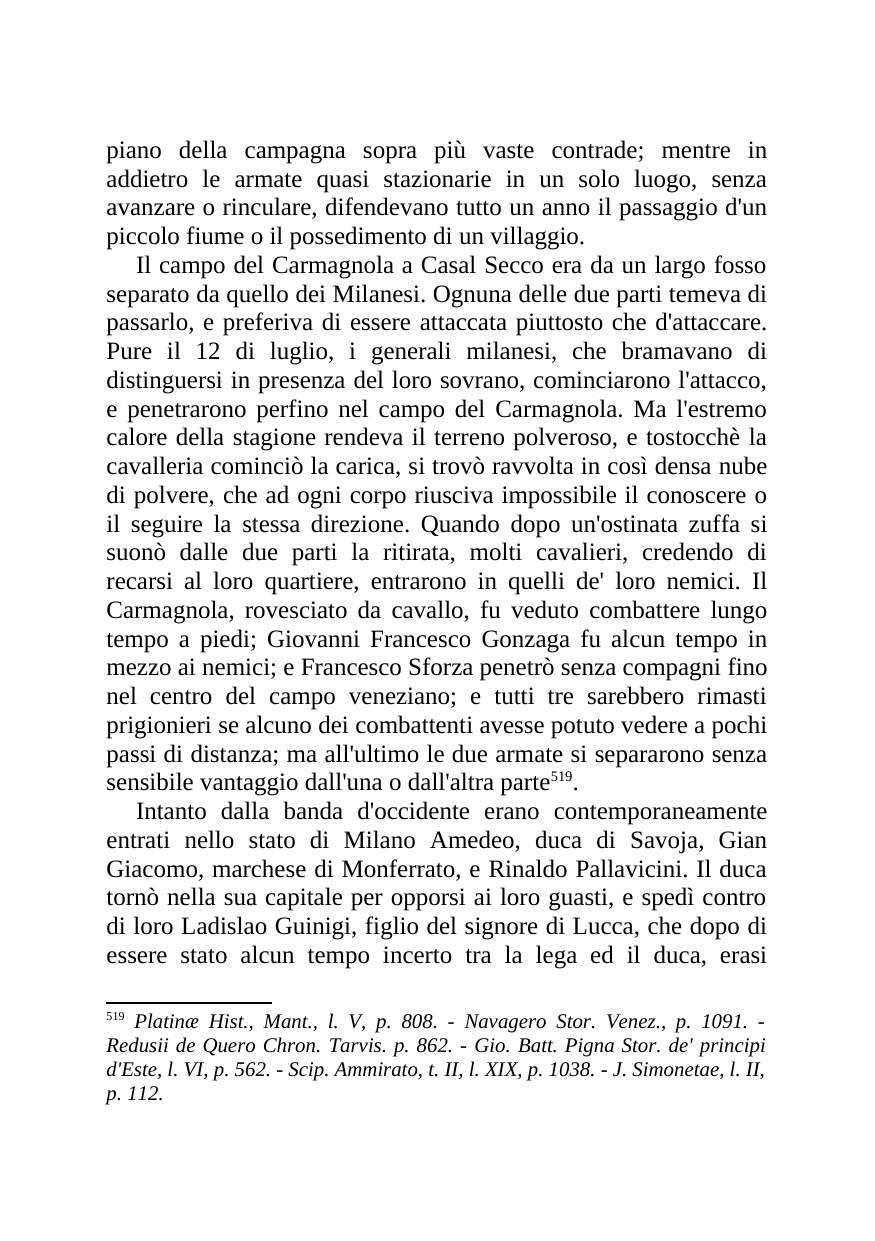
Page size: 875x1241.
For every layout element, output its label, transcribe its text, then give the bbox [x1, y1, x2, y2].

text piano della campagna sopra più vaste contrade; mentre in addietro le armate quasi stazionarie in un solo luogo, senza avanzare o rinculare, difendevano tutto un anno il passaggio d'un piccolo fiume o il possedimento di un villaggio. [106, 135, 768, 250]
text Platinæ Hist., Mant., l. V, p. 808. - Navagero Stor. Venez., p. 1091. - Redusii de Quero Chron. Tarvis. p. 862. - Gio. Batt. Pigna Stor. de' principi d'Este, l. VI, p. 562. - Scip. Ammirato, t. II, l. XIX, p. 1038. - J. Simonetae, l. II, p. 112. [106, 1009, 768, 1105]
text Intanto dalla banda d'occidente erano contemporaneamente entrati nello stato di Milano Amedeo, duca di Savoja, Gian Giacomo, marchese di Monferrato, e Rinaldo Pallavicini. Il duca tornò nella sua capitale per opporsi ai loro guasti, e spedì contro di loro Ladislao Guinigi, figlio del signore di Lucca, che dopo di essere stato alcun tempo incerto tra la lega ed il duca, erasi [106, 796, 768, 969]
text Il campo del Carmagnola a Casal Secco era da un largo fosso separato da quello dei Milanesi. Ognuna delle due parti temeva di passarlo, e preferiva di essere attaccata piuttosto che d'attaccare. Pure il 12 di luglio, i generali milanesi, che bramavano di distinguersi in presenza del loro sovrano, cominciarono l'attacco, e penetrarono perfino nel campo del Carmagnola. Ma l'estremo calore della stagione rendeva il terreno polveroso, e tostocchè la cavalleria cominciò la carica, si trovò ravvolta in così densa nube di polvere, che ad ogni corpo riusciva impossibile il conoscere o il seguire la stessa direzione. Quando dopo un'ostinata zuffa si suonò dalle due parti la ritirata, molti cavalieri, credendo di recarsi al loro quartiere, entrarono in quelli de' loro nemici. Il Carmagnola, rovesciato da cavallo, fu veduto combattere lungo tempo a piedi; Giovanni Francesco Gonzaga fu alcun tempo in mezzo ai nemici; e Francesco Sforza penetrò senza compagni fino nel centro del campo veneziano; e tutti tre sarebbero rimasti prigionieri se alcuno dei combattenti avesse potuto vedere a pochi passi di distanza; ma all'ultimo le due armate si separarono senza sensibile vantaggio dall'una o dall'altra parte. [106, 250, 768, 796]
